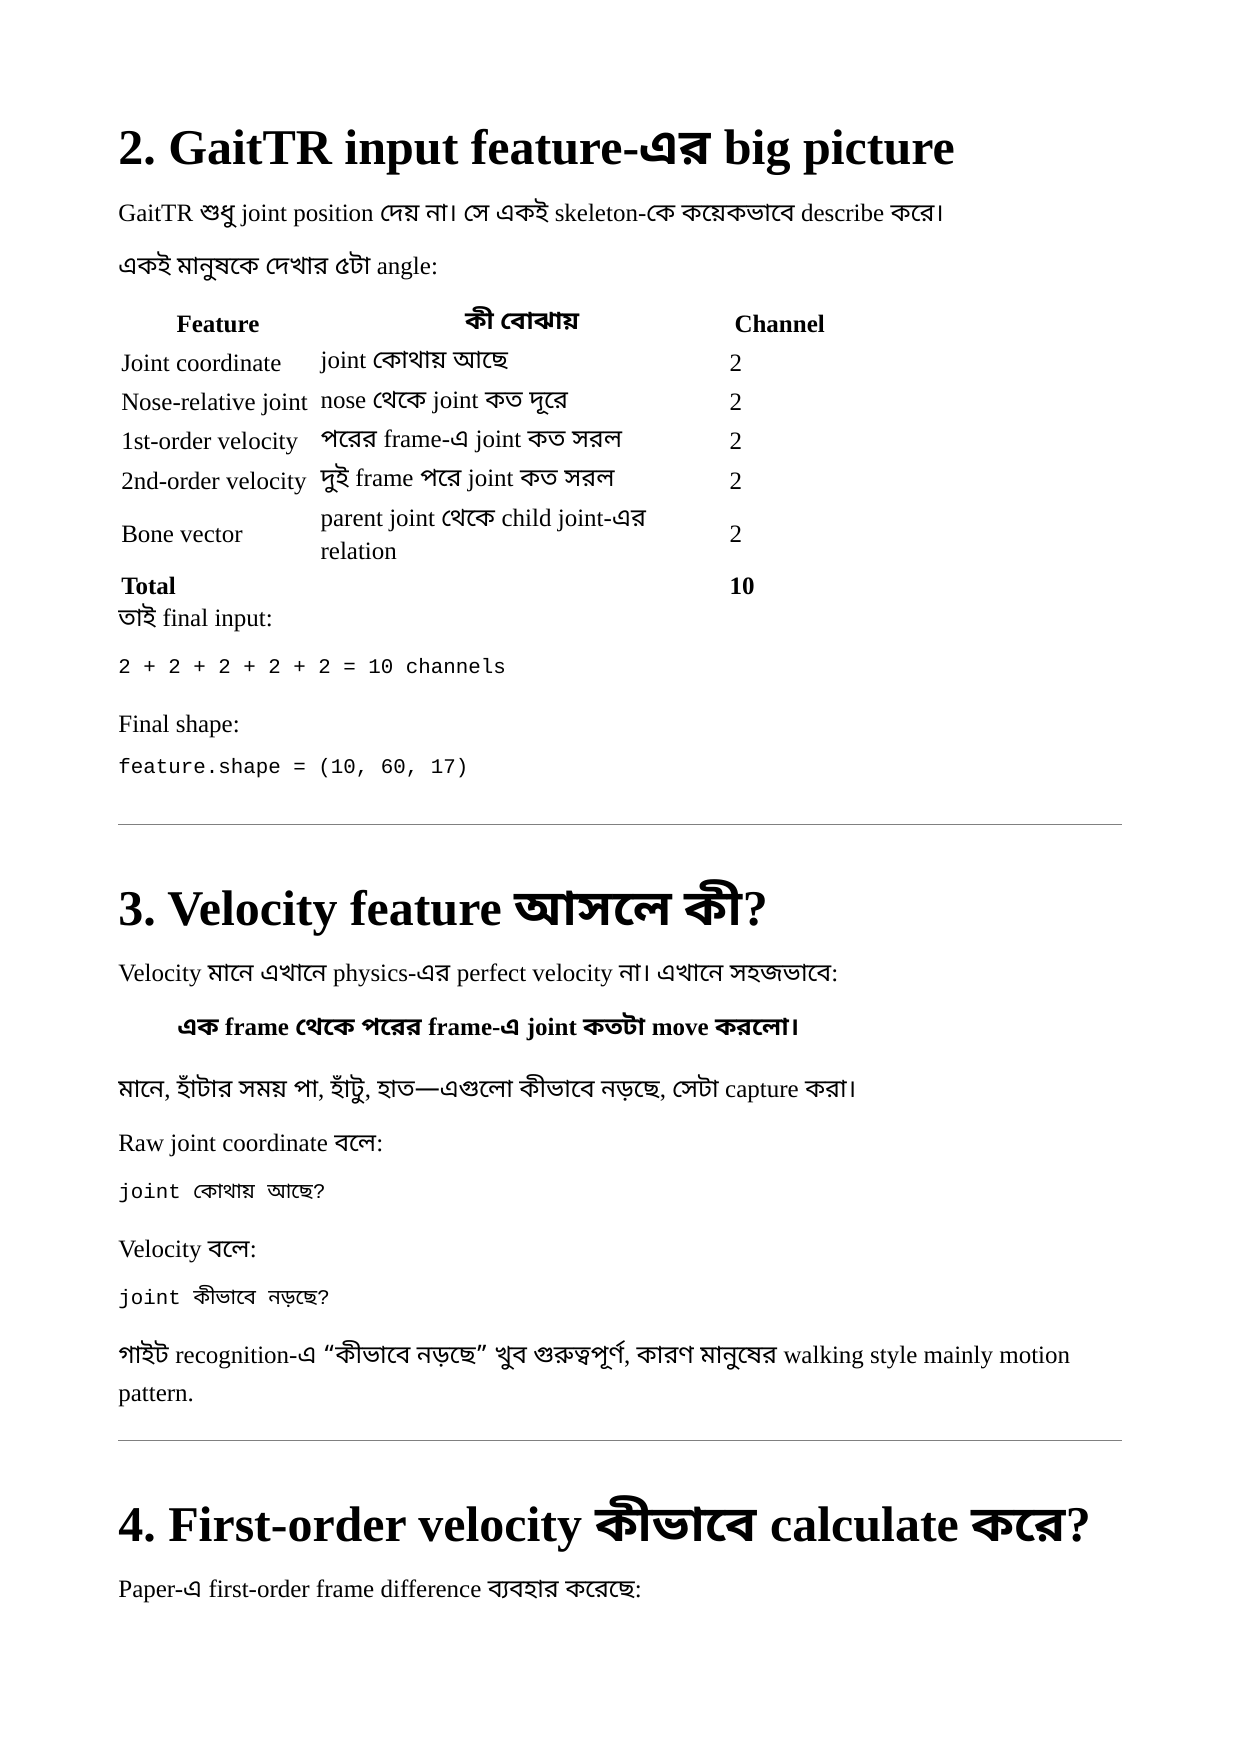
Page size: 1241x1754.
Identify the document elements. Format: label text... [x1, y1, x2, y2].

table_cell 10 [726, 568, 832, 603]
subtitle 4. First-order velocity কীভাবে calculate করে? [118, 1495, 1122, 1562]
text একই মানুষকে দেখার ৫টা angle: [118, 251, 1122, 284]
text joint কোথায় আছে? [118, 1181, 1122, 1204]
text মানে, হাঁটার সময় পা, হাঁটু, হাত—এগুলো কীভাবে নড়ছে, সেটা capture করা। [118, 1074, 1122, 1108]
table_cell nose থেকে joint কত দূরে [318, 382, 726, 421]
table_header Channel [726, 304, 832, 342]
text Raw joint coordinate বলে: [118, 1128, 1122, 1161]
text এক frame থেকে পরের frame-এ joint কতটা move করলো। [177, 1012, 1063, 1045]
table_cell 1st-order velocity [118, 421, 317, 461]
text joint কীভাবে নড়ছে? [118, 1287, 1122, 1311]
table_header কী বোঝায় [318, 304, 726, 342]
table_cell 2 [726, 382, 832, 421]
table_cell 2 [726, 500, 832, 568]
text GaitTR শুধু joint position দেয় না। সে একই skeleton-কে কয়েকভাবে describe করে। [118, 198, 1122, 231]
text Velocity বলে: [118, 1234, 1122, 1267]
table_cell Joint coordinate [118, 343, 317, 382]
text feature.shape = (10, 60, 17) [118, 756, 1122, 780]
table_cell Nose-relative joint [118, 382, 317, 421]
table_cell [318, 568, 726, 603]
subtitle 2. GaitTR input feature-এর big picture [118, 118, 1122, 185]
text তাই final input: [118, 603, 1122, 636]
table_cell দুই frame পরে joint কত সরল [318, 461, 726, 500]
text 2 + 2 + 2 + 2 + 2 = 10 channels [118, 656, 1122, 679]
table_cell 2 [726, 461, 832, 500]
table_cell 2nd-order velocity [118, 461, 317, 500]
table_cell 2 [726, 343, 832, 382]
table_cell Bone vector [118, 500, 317, 568]
subtitle 3. Velocity feature আসলে কী? [118, 879, 1122, 946]
text Paper-এ first-order frame difference ব্যবহার করেছে: [118, 1574, 1122, 1608]
table_cell joint কোথায় আছে [318, 343, 726, 382]
text গাইট recognition-এ “কীভাবে নড়ছে” খুব গুরুত্বপূর্ণ, কারণ মানুষের walking style mainly motion pattern. [118, 1340, 1122, 1407]
table_cell Total [118, 568, 317, 603]
text Velocity মানে এখানে physics-এর perfect velocity না। এখানে সহজভাবে: [118, 958, 1122, 992]
table_cell পরের frame-এ joint কত সরল [318, 421, 726, 461]
text Final shape: [118, 709, 1122, 738]
table_cell parent joint থেকে child joint-এর relation [318, 500, 726, 568]
table_cell 2 [726, 421, 832, 461]
table_header Feature [118, 304, 317, 342]
